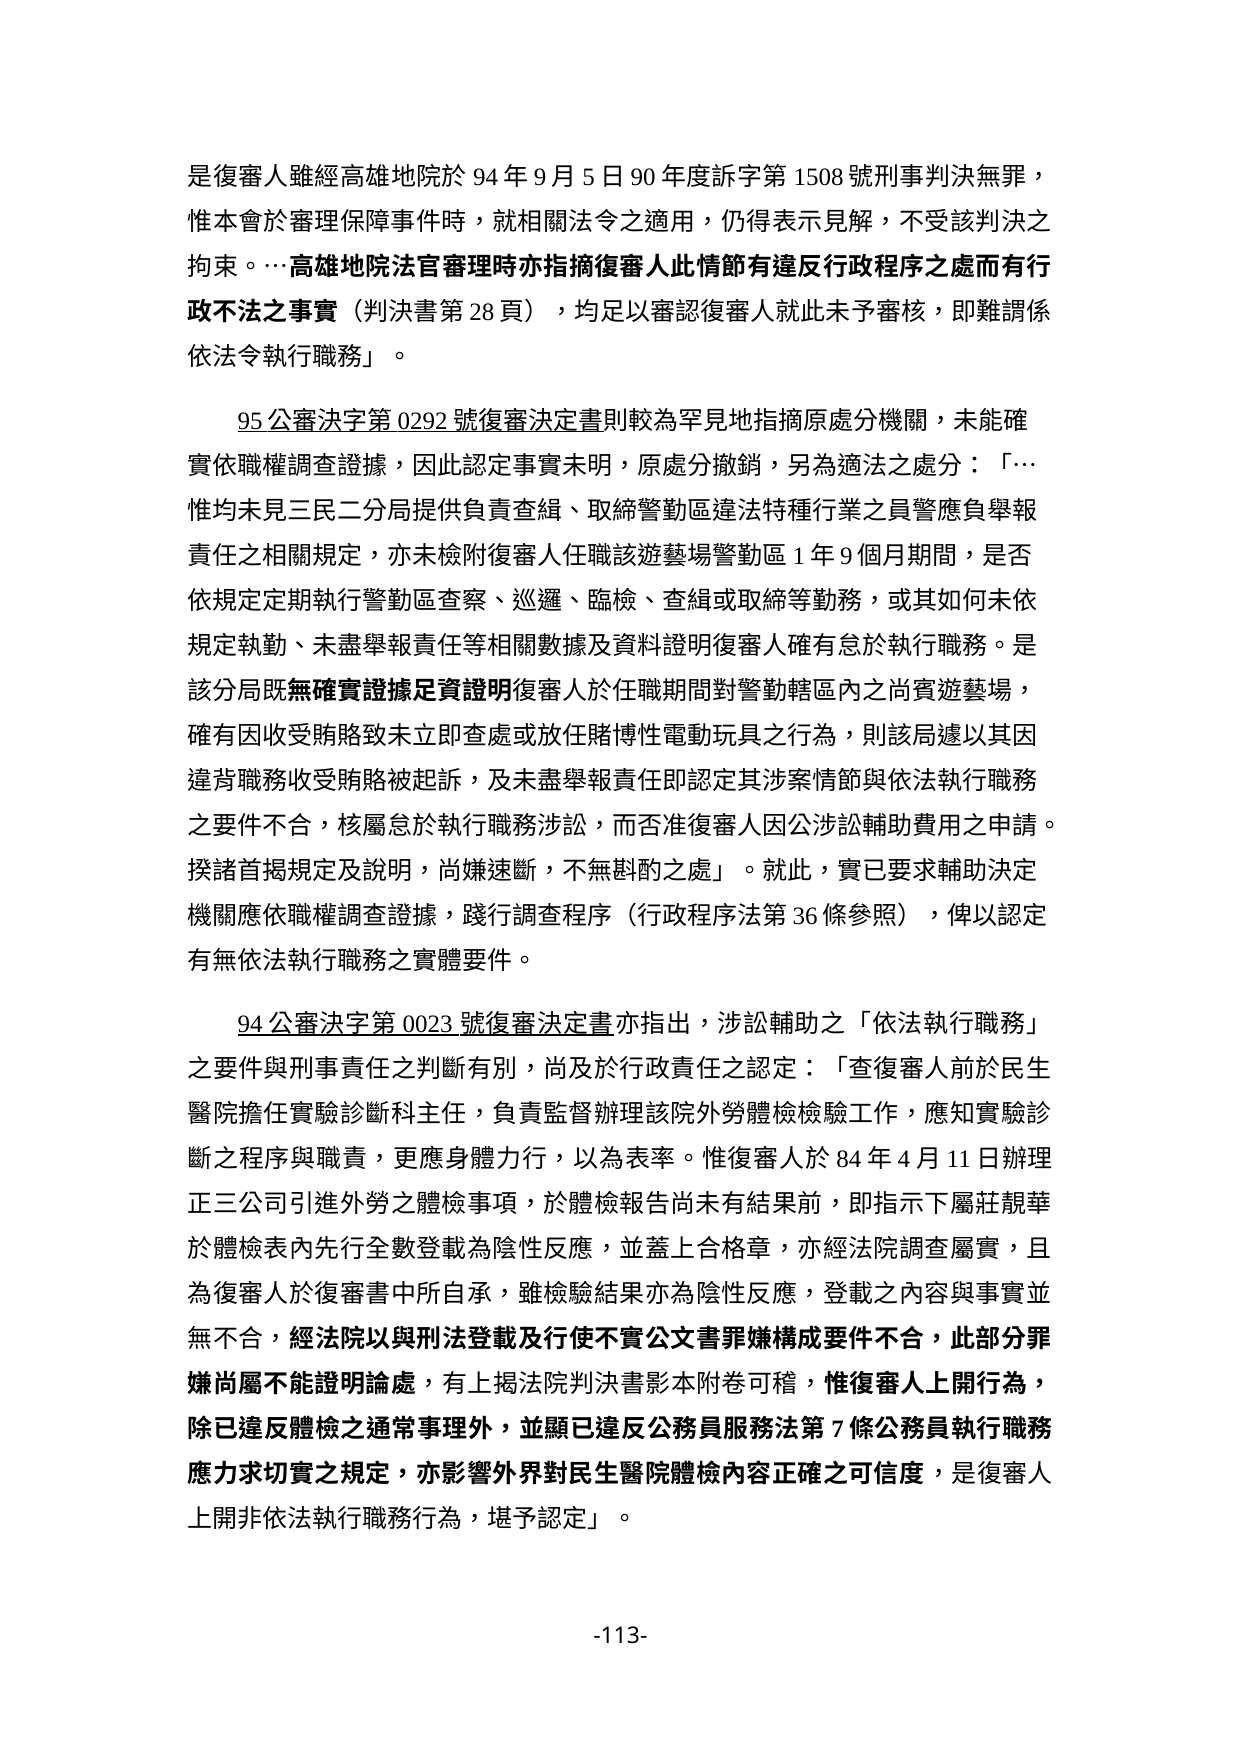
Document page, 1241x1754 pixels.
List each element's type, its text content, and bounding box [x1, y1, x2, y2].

text 94公審決字第0023 號復審決定書亦指出，涉訟輔助之「依法執行職務」之要件與刑事責任之判斷有別，尚及於行政責任之認定：「查復審人前於民生醫院擔任實驗診斷科主任，負責監督辦理該院外勞體檢檢驗工作，應知實驗診斷之程序與職責，更應身體力行，以為表率。惟復審人於84年4月11日辦理正三公司引進外勞之體檢事項，於體檢報告尚未有結果前，即指示下屬莊靚華於體檢表內先行全數登載為陰性反應，並蓋上合格章，亦經法院調查屬實，且為復審人於復審書中所自承，雖檢驗結果亦為陰性反應，登載之內容與事實並無不合，經法院以與刑法登載及行使不實公文書罪嫌構成要件不合，此部分罪嫌尚屬不能證明論處，有上揭法院判決書影本附卷可稽，惟復審人上開行為，除已違反體檢之通常事理外，並顯已違反公務員服務法第7條公務員執行職務應力求切實之規定，亦影響外界對民生醫院體檢內容正確之可信度，是復審人上開非依法執行職務行為，堪予認定」。 [187, 997, 1053, 1529]
text 是復審人雖經高雄地院於94年9月5日90年度訴字第1508號刑事判決無罪，惟本會於審理保障事件時，就相關法令之適用，仍得表示見解，不受該判決之拘束。…高雄地院法官審理時亦指摘復審人此情節有違反行政程序之處而有行政不法之事實（判決書第28頁），均足以審認復審人就此未予審核，即難謂係依法令執行職務」。 [187, 150, 1053, 367]
text 95公審決字第0292 號復審決定書則較為罕見地指摘原處分機關，未能確實依職權調查證據，因此認定事實未明，原處分撤銷，另為適法之處分：「…惟均未見三民二分局提供負責查緝、取締警勤區違法特種行業之員警應負舉報責任之相關規定，亦未檢附復審人任職該遊藝場警勤區1年9個月期間，是否依規定定期執行警勤區查察、巡邏、臨檢、查緝或取締等勤務，或其如何未依規定執勤、未盡舉報責任等相關數據及資料證明復審人確有怠於執行職務。是該分局既無確實證據足資證明復審人於任職期間對警勤轄區內之尚賓遊藝場，確有因收受賄賂致未立即查處或放任賭博性電動玩具之行為，則該局遽以其因違背職務收受賄賂被起訴，及未盡舉報責任即認定其涉案情節與依法執行職務之要件不合，核屬怠於執行職務涉訟，而否准復審人因公涉訟輔助費用之申請。揆諸首揭規定及說明，尚嫌速斷，不無斟酌之處」。就此，實已要求輔助決定機關應依職權調查證據，踐行調查程序（行政程序法第36條參照），俾以認定有無依法執行職務之實體要件。 [187, 393, 1053, 971]
